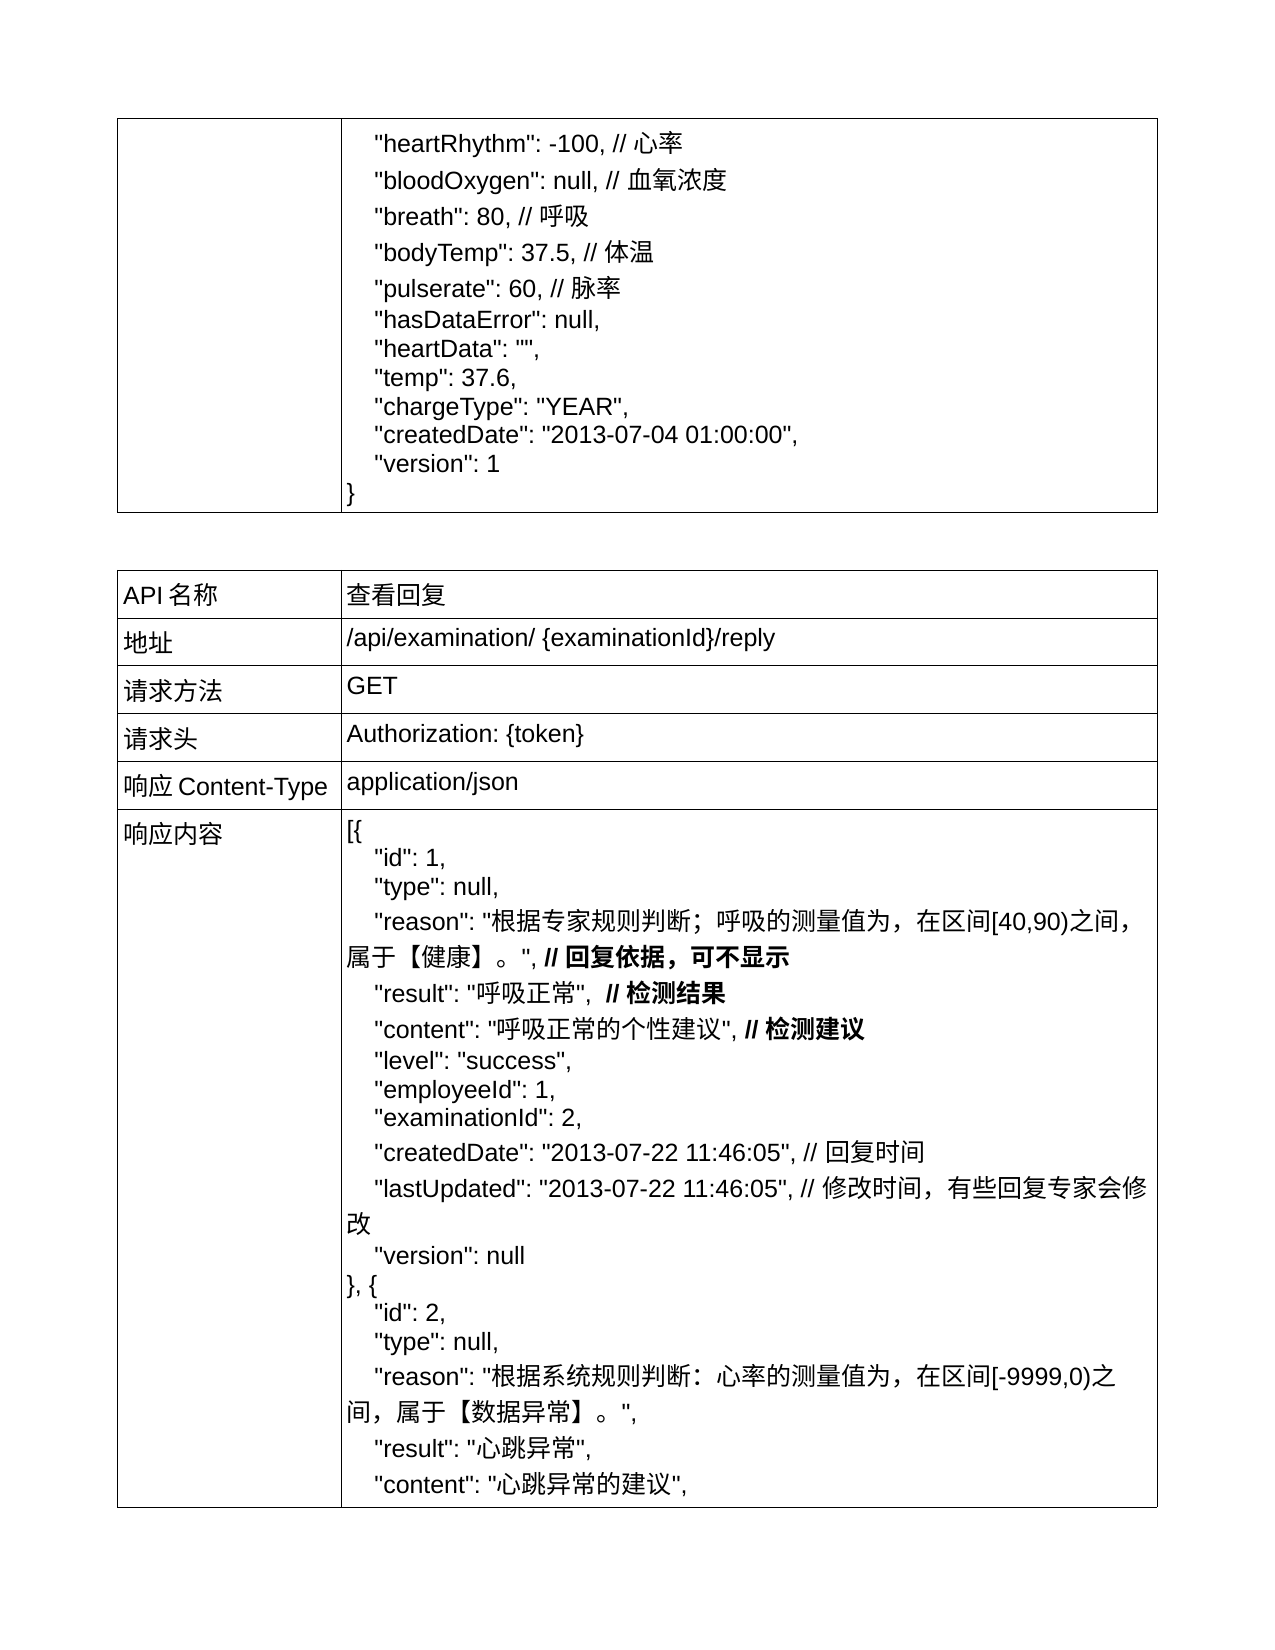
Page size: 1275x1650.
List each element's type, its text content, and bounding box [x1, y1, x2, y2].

table_cell Authorization: {token} [342, 714, 1157, 761]
table_cell 响应内容 [118, 810, 341, 1507]
table_cell application/json [342, 762, 1157, 809]
table_cell [{ "id": 1, "type": null, "reason": "根据专家规则判断；呼吸的测量值为，在区间[40,90)之间，属于【健康】。", // 回复依据，可不显示 "result": "呼吸正常", // 检测结果 "content": "呼吸正常的个性建议", // 检测建议 "level": "success", "employeeId": 1, "examinationId": 2, "createdDate": "2013-07-22 11:46:05", // 回复时间 "lastUpdated": "2013-07-22 11:46:05", // 修改时间，有些回复专家会修改 "version": null }, { "id": 2, "type": null, "reason": "根据系统规则判断：心率的测量值为，在区间[-9999,0)之间，属于【数据异常】。", "result": "心跳异常", "content": "心跳异常的建议", [342, 810, 1157, 1507]
table_header API名称 [118, 571, 341, 618]
table_cell /api/examination/ {examinationId}/reply [342, 619, 1157, 665]
table_cell [118, 119, 341, 512]
table_cell 请求方法 [118, 666, 341, 713]
table_cell 请求头 [118, 714, 341, 761]
table_cell 地址 [118, 619, 341, 665]
table_header 查看回复 [342, 571, 1157, 618]
table_cell "heartRhythm": -100, // 心率 "bloodOxygen": null, // 血氧浓度 "breath": 80, // 呼吸 "bodyTemp": 37.5, // 体温 "pulserate": 60, // 脉率 "hasDataError": null, "heartData": "", "temp": 37.6, "chargeType": "YEAR", "createdDate": "2013-07-04 01:00:00", "version": 1 } [342, 119, 1157, 512]
table_cell GET [342, 666, 1157, 713]
table_cell 响应Content-Type [118, 762, 341, 809]
